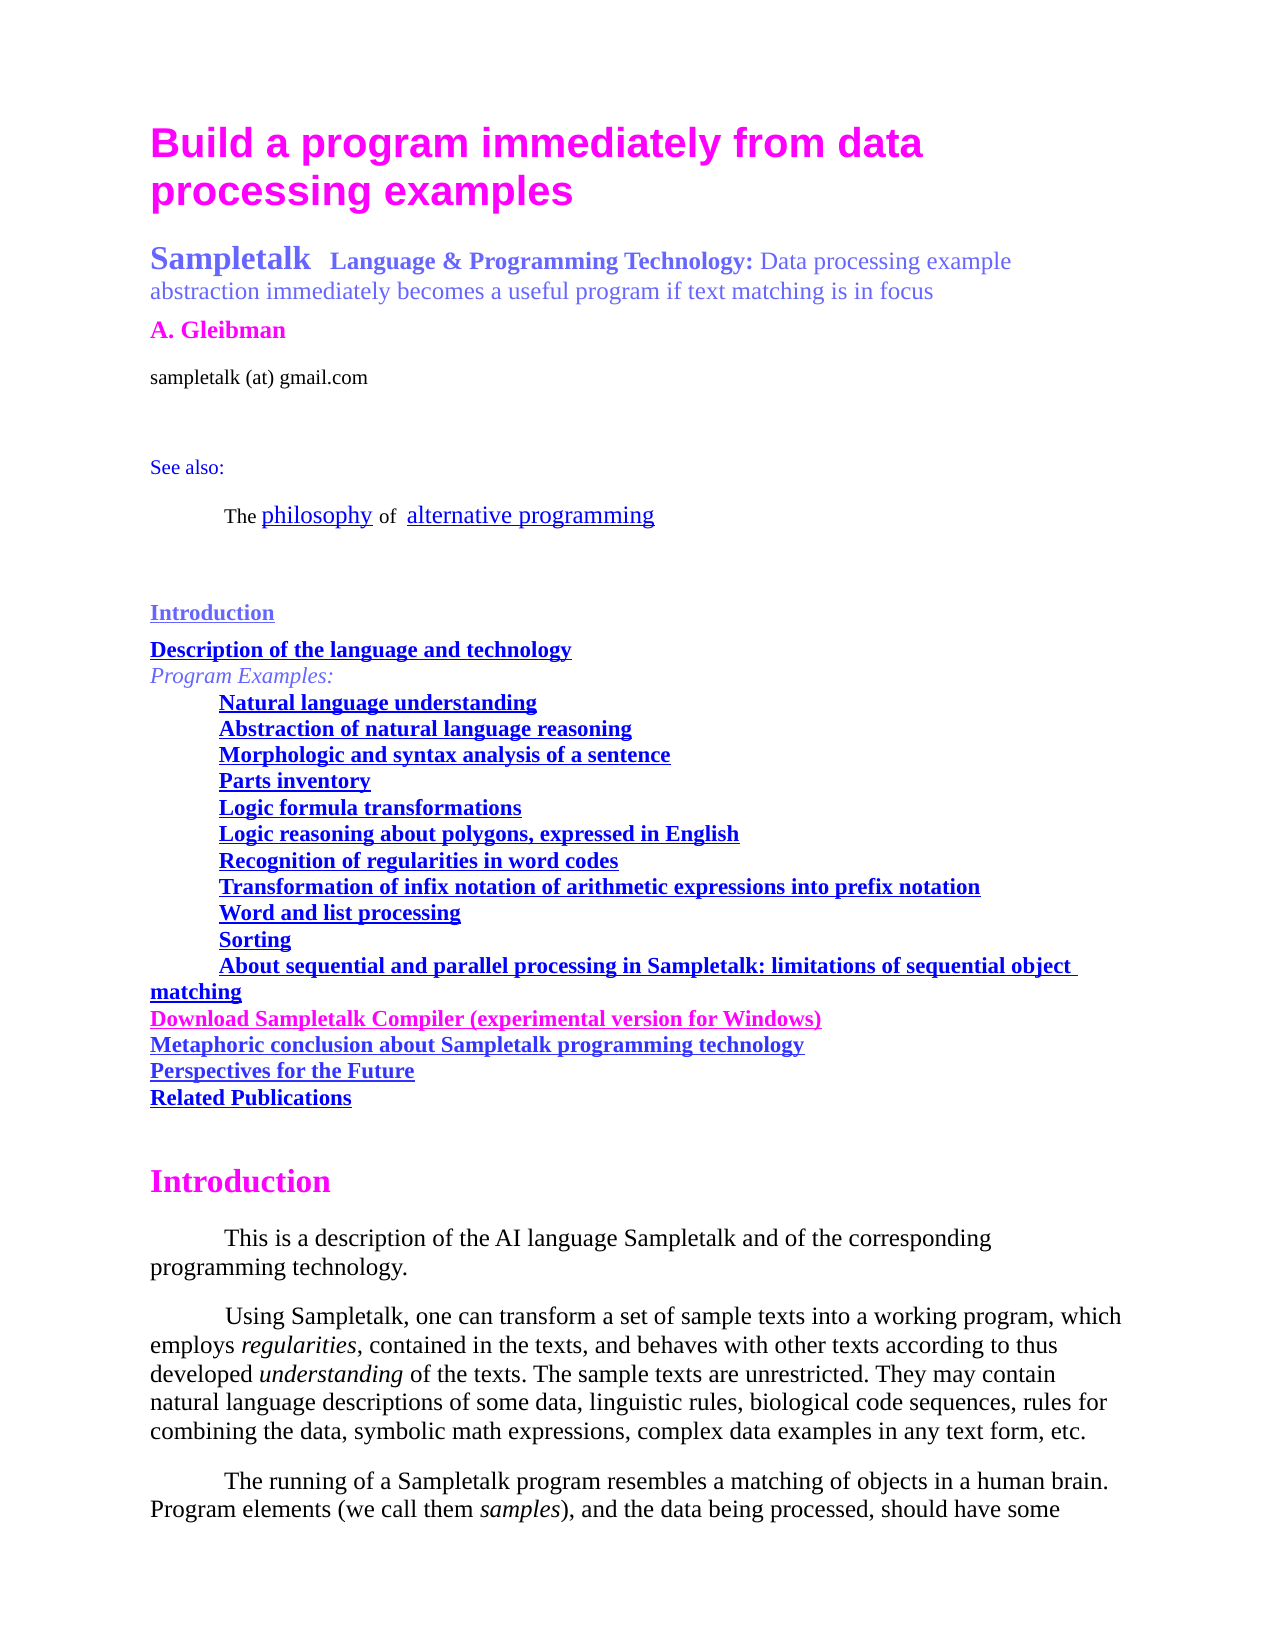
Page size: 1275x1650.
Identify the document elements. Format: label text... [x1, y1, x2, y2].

subtitle Introduction [150, 1162, 1125, 1200]
list Natural language understanding [150, 688, 1125, 715]
text Description of the language and technology [150, 636, 1125, 662]
list About sequential and parallel processing in Sampletalk: limitations of sequential object matching [150, 952, 1125, 1005]
list Recognition of regularities in word codes [150, 847, 1125, 873]
list Metaphoric conclusion about Sampletalk programming technology [150, 1031, 1125, 1057]
text Introduction [150, 599, 1125, 625]
list Download Sampletalk Compiler (experimental version for Windows) [150, 1005, 1125, 1031]
text This is a description of the AI language Sampletalk and of the corresponding programming technology. [150, 1223, 1125, 1280]
text The running of a Sampletalk program resembles a matching of objects in a human brain. Program elements (we call them samples), and the data being processed, should have some [150, 1466, 1125, 1523]
text Build a program immediately from data processing examples [150, 118, 1125, 214]
list Abstraction of natural language reasoning [150, 715, 1125, 741]
text See also: [150, 455, 1125, 479]
list Transformation of infix notation of arithmetic expressions into prefix notation [150, 873, 1125, 899]
text Perspectives for the Future [150, 1057, 1125, 1084]
text A. Gleibman [150, 316, 1125, 344]
text Using Sampletalk, one can transform a set of sample texts into a working program, which employs regularities, contained in the texts, and behaves with other texts according to thus developed understanding of the texts. The sample texts are unrestricted. They may contain natural language descriptions of some data, linguistic rules, biological code sequences, rules for combining the data, symbolic math expressions, complex data examples in any text form, etc. [150, 1301, 1125, 1445]
list Parts inventory [150, 768, 1125, 794]
list Logic formula transformations [150, 794, 1125, 820]
text The philosophy of alternative programming [150, 500, 1125, 529]
text Sampletalk Language & Programming Technology: Data processing example abstraction immediately becomes a useful program if text matching is in focus [150, 238, 1125, 305]
list Logic reasoning about polygons, expressed in English [150, 820, 1125, 847]
list Word and list processing [150, 899, 1125, 926]
list Morphologic and syntax analysis of a sentence [150, 741, 1125, 768]
list Related Publications [150, 1084, 1125, 1110]
list Sorting [150, 926, 1125, 952]
text sampletalk (at) gmail.com [150, 365, 1125, 389]
list Program Examples: [150, 662, 1125, 688]
